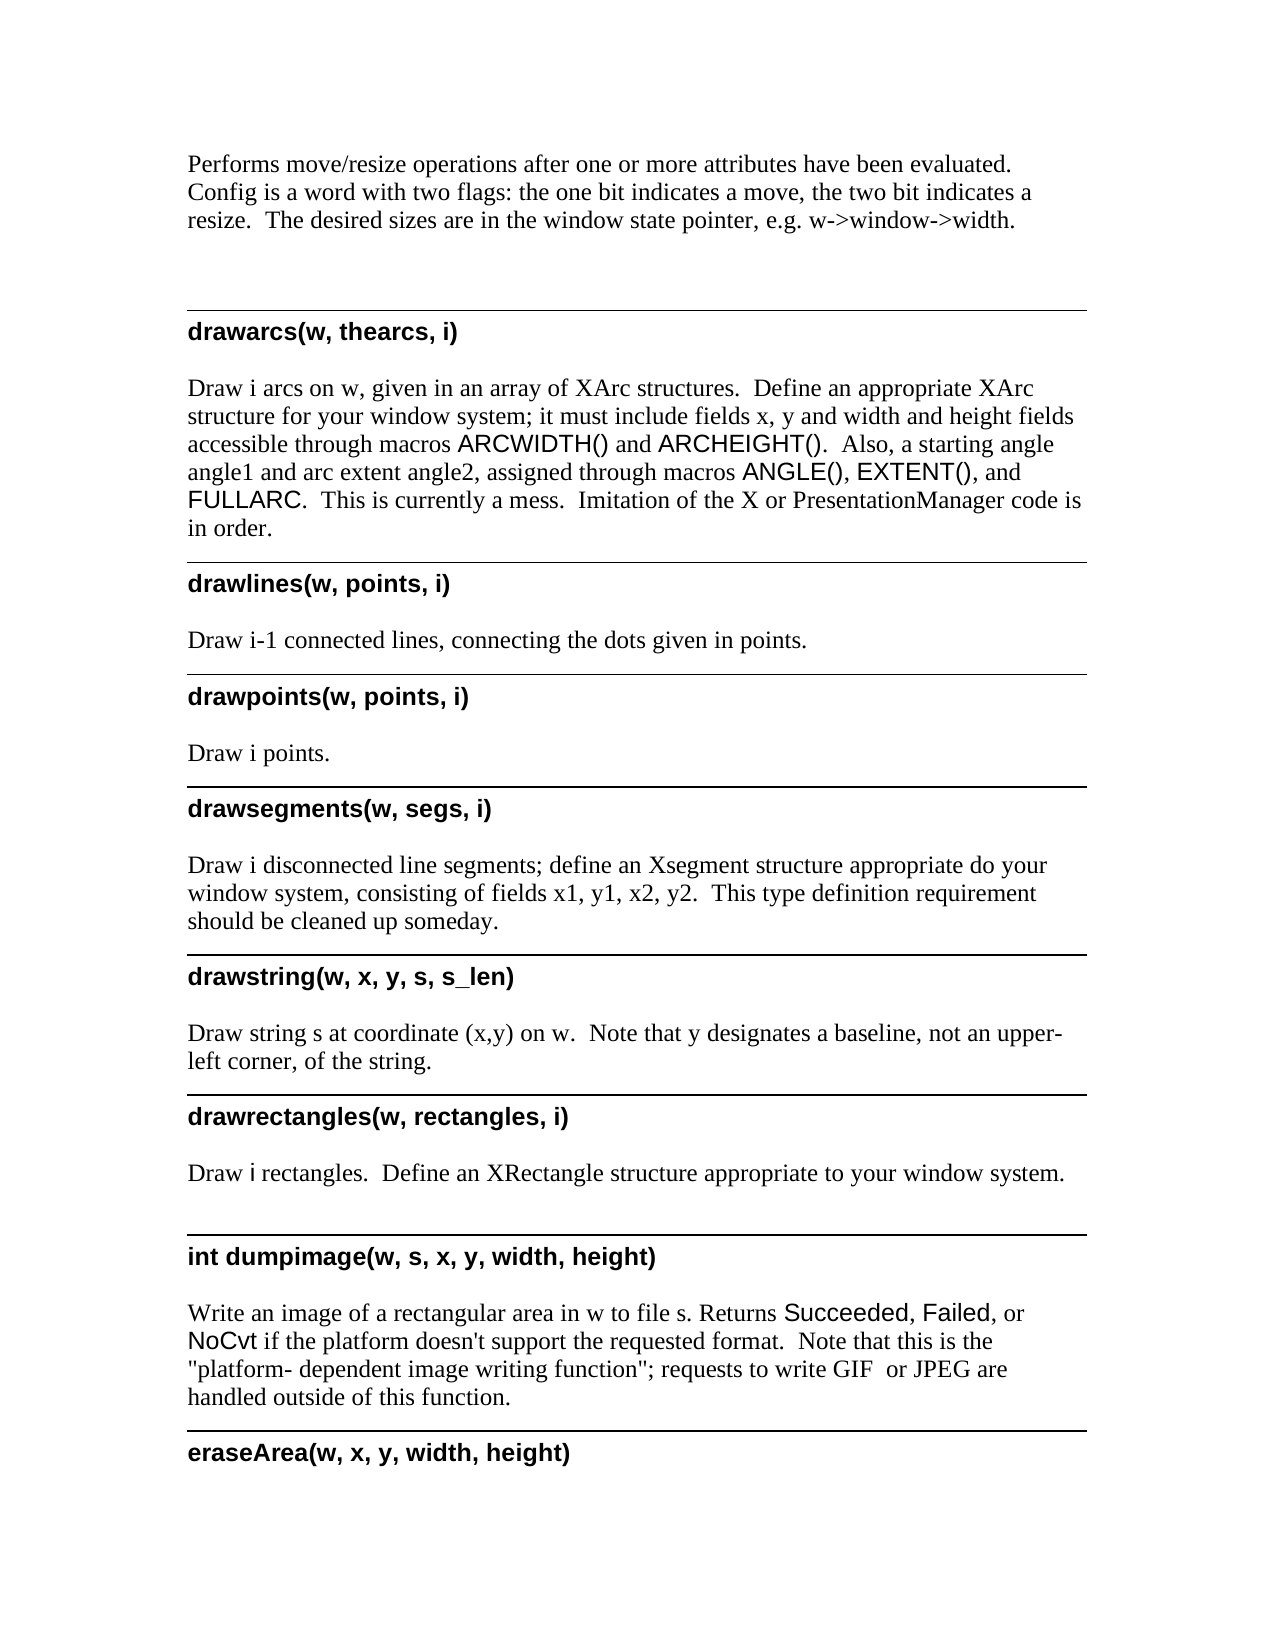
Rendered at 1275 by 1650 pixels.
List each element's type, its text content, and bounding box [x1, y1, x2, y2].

text Draw i-1 connected lines, connecting the dots given in points. [187, 626, 1087, 654]
text drawarcs(w, thearcs, i) [187, 318, 1087, 346]
text Draw i rectangles. Define an XRectangle structure appropriate to your window system. [187, 1159, 1087, 1187]
text drawrectangles(w, rectangles, i) [187, 1103, 1087, 1131]
text int dumpimage(w, s, x, y, width, height) [187, 1243, 1087, 1271]
text drawstring(w, x, y, s, s_len) [187, 963, 1087, 991]
text drawpoints(w, points, i) [187, 682, 1087, 710]
text Draw i points. [187, 738, 1087, 766]
text drawlines(w, points, i) [187, 570, 1087, 598]
text Write an image of a rectangular area in w to file s. Returns Succeeded, Failed, or NoCvt if the platform doesn't support the requested format. Note that this is the "platform- dependent image writing function"; requests to write GIF or JPEG are handled outside of this function. [187, 1299, 1087, 1411]
text Draw i disconnected line segments; define an Xsegment structure appropriate do your window system, consisting of fields x1, y1, x2, y2. This type definition requirement should be cleaned up someday. [187, 851, 1087, 934]
text Draw i arcs on w, given in an array of XArc structures. Define an appropriate XArc structure for your window system; it must include fields x, y and width and height fields accessible through macros ARCWIDTH() and ARCHEIGHT(). Also, a starting angle angle1 and arc extent angle2, assigned through macros ANGLE(), EXTENT(), and FULLARC. This is currently a mess. Imitation of the X or PresentationManager code is in order. [187, 374, 1087, 542]
text eraseArea(w, x, y, width, height) [187, 1439, 1087, 1467]
text drawsegments(w, segs, i) [187, 794, 1087, 822]
text Performs move/resize operations after one or more attributes have been evaluated. Config is a word with two flags: the one bit indicates a move, the two bit indicates a resize. The desired sizes are in the window state pointer, e.g. w->window->width. [187, 150, 1087, 234]
text Draw string s at coordinate (x,y) on w. Note that y designates a baseline, not an upper-left corner, of the string. [187, 1019, 1087, 1075]
